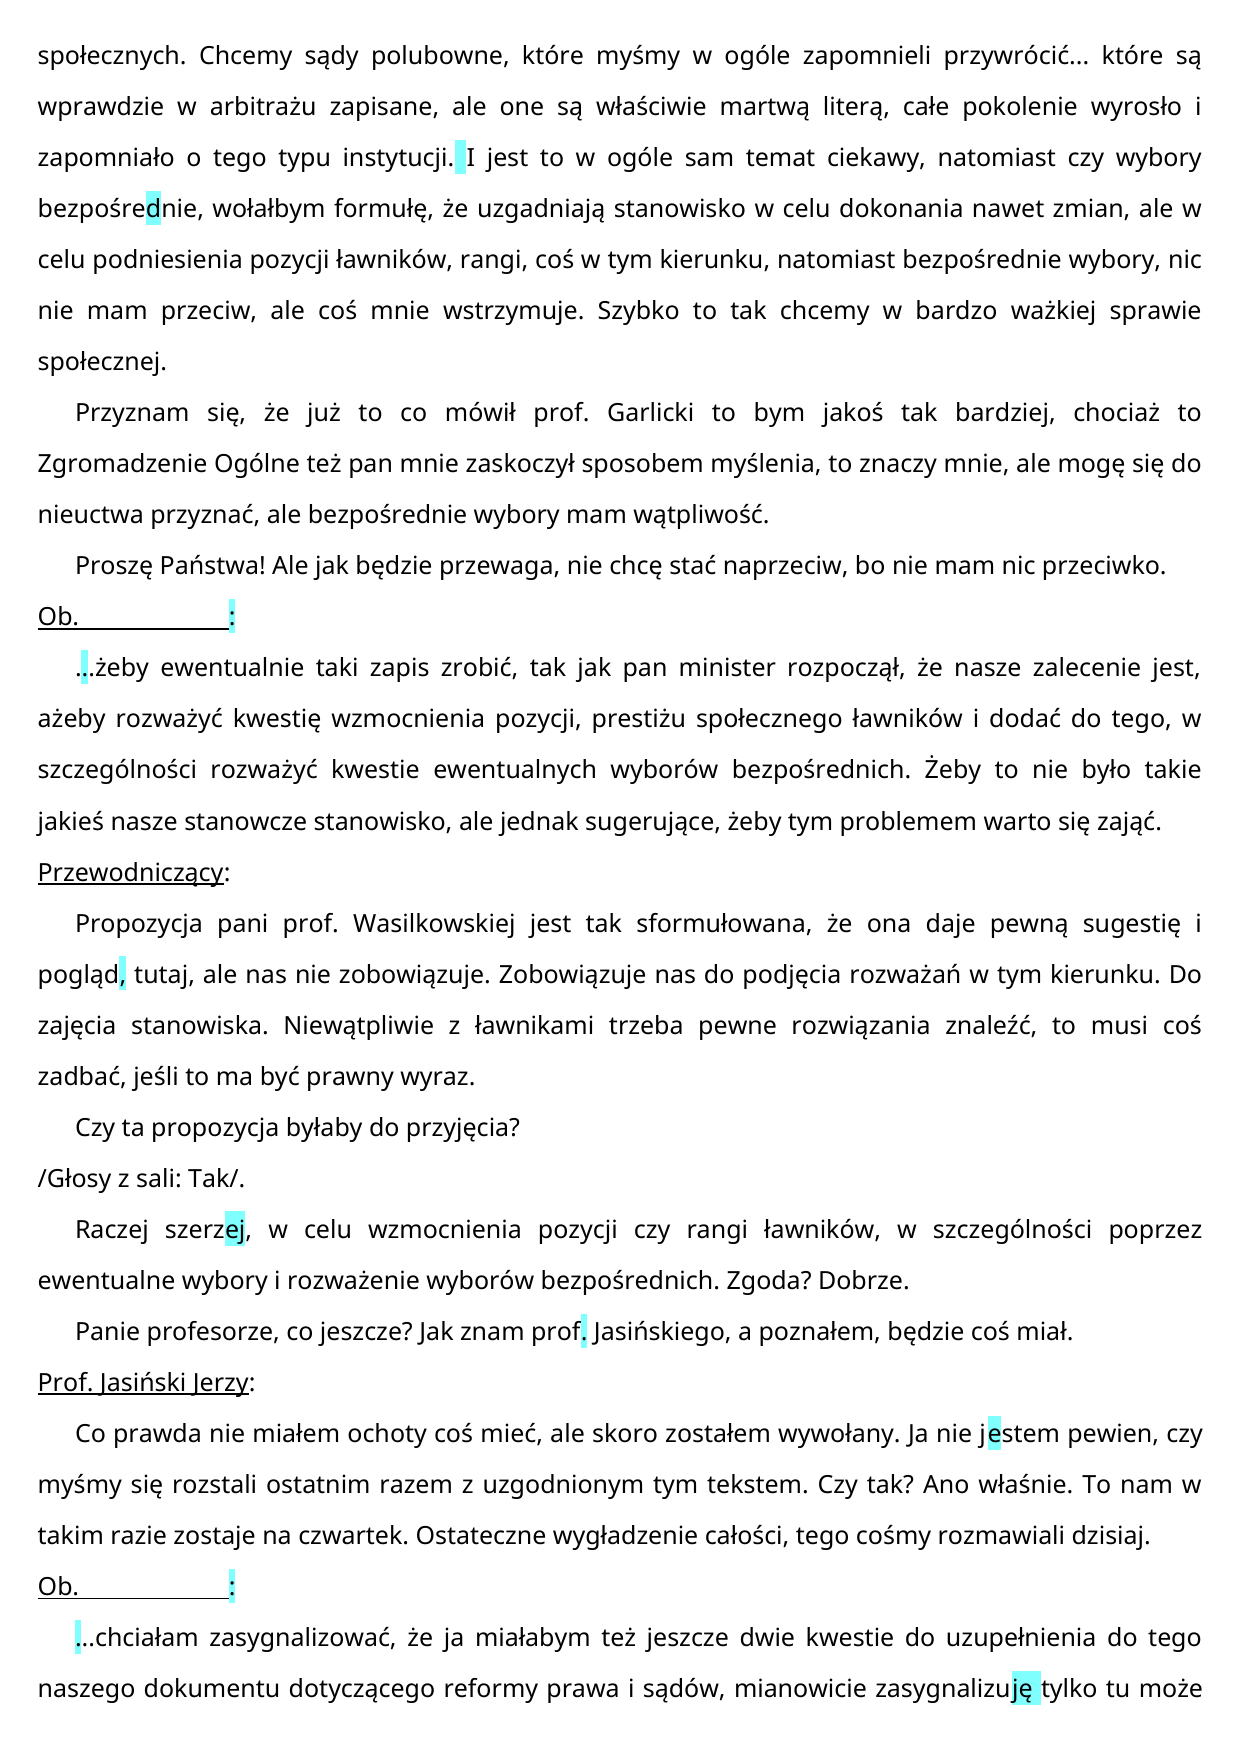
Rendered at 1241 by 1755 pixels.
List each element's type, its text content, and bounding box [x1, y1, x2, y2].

text /Głosy z sali: Tak/. [37, 1160, 1203, 1194]
text Panie profesorze, co jeszcze? Jak znam prof. Jasińskiego, a poznałem, będzie coś miał. [37, 1313, 1203, 1348]
text Czy ta propozycja byłaby do przyjęcia? [37, 1109, 1203, 1143]
text ...chciałam zasygnalizować, że ja miałabym też jeszcze dwie kwestie do uzupełnienia do tego naszego dokumentu dotyczącego reformy prawa i sądów, mianowicie zasygnalizuję tylko tu może [37, 1620, 1203, 1705]
text Proszę Państwa! Ale jak będzie przewaga, nie chcę stać naprzeciw, bo nie mam nic przeciwko. [37, 548, 1203, 582]
text Propozycja pani prof. Wasilkowskiej jest tak sformułowana, że ona daje pewną sugestię i pogląd, tutaj, ale nas nie zobowiązuje. Zobowiązuje nas do podjęcia rozważań w tym kierunku. Do zajęcia stanowiska. Niewątpliwie z ławnikami trzeba pewne rozwiązania znaleźć, to musi coś zadbać, jeśli to ma być prawny wyraz. [37, 905, 1203, 1092]
text Przyznam się, że już to co mówił prof. Garlicki to bym jakoś tak bardziej, chociaż to Zgromadzenie Ogólne też pan mnie zaskoczył sposobem myślenia, to znaczy mnie, ale mogę się do nieuctwa przyznać, ale bezpośrednie wybory mam wątpliwość. [37, 395, 1203, 531]
text Co prawda nie miałem ochoty coś mieć, ale skoro zostałem wywołany. Ja nie jestem pewien, czy myśmy się rozstali ostatnim razem z uzgodnionym tym tekstem. Czy tak? Ano właśnie. To nam w takim razie zostaje na czwartek. Ostateczne wygładzenie całości, tego cośmy rozmawiali dzisiaj. [37, 1416, 1203, 1552]
text Raczej szerzej, w celu wzmocnienia pozycji czy rangi ławników, w szczególności poprzez ewentualne wybory i rozważenie wyborów bezpośrednich. Zgoda? Dobrze. [37, 1211, 1203, 1297]
text Ob. : [37, 1569, 1203, 1603]
text Ob. : [37, 599, 1203, 633]
text Przewodniczący: [37, 854, 1203, 888]
text Prof. Jasiński Jerzy: [37, 1364, 1203, 1399]
text społecznych. Chcemy sądy polubowne, które myśmy w ogóle zapomnieli przywrócić... które są wprawdzie w arbitrażu zapisane, ale one są właściwie martwą literą, całe pokolenie wyrosło i zapomniało o tego typu instytucji. I jest to w ogóle sam temat ciekawy, natomiast czy wybory bezpośrednie, wołałbym formułę, że uzgadniają stanowisko w celu dokonania nawet zmian, ale w celu podniesienia pozycji ławników, rangi, coś w tym kierunku, natomiast bezpośrednie wybory, nic nie mam przeciw, ale coś mnie wstrzymuje. Szybko to tak chcemy w bardzo ważkiej sprawie społecznej. [37, 37, 1203, 378]
text ...żeby ewentualnie taki zapis zrobić, tak jak pan minister rozpoczął, że nasze zalecenie jest, ażeby rozważyć kwestię wzmocnienia pozycji, prestiżu społecznego ławników i dodać do tego, w szczególności rozważyć kwestie ewentualnych wyborów bezpośrednich. Żeby to nie było takie jakieś nasze stanowcze stanowisko, ale jednak sugerujące, żeby tym problemem warto się zająć. [37, 650, 1203, 837]
